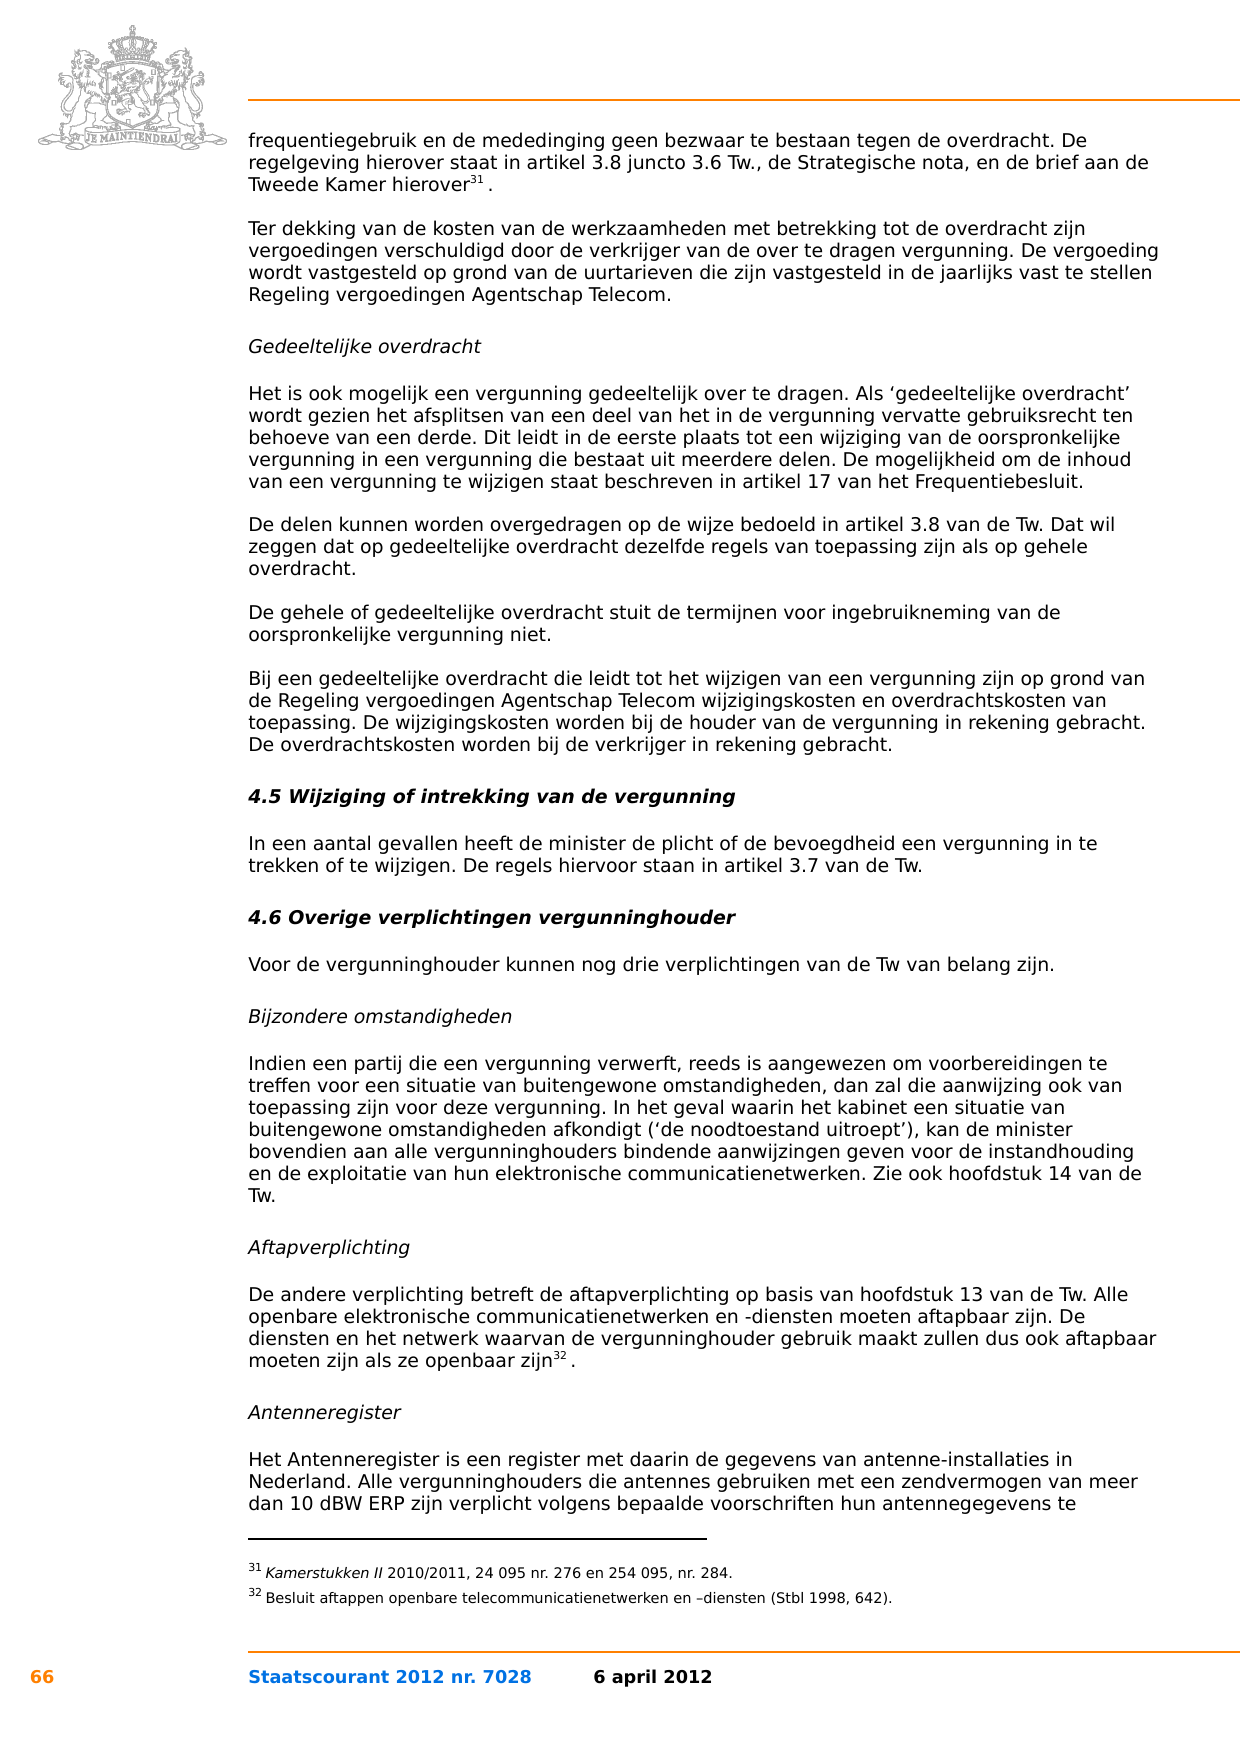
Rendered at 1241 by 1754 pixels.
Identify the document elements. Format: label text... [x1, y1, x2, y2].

text De delen kunnen worden overgedragen op de wijze bedoeld in artikel 3.8 van de Tw. Dat wil zeggen dat op gedeeltelijke overdracht dezelfde regels van toepassing zijn als op gehele overdracht. [248, 514, 1163, 580]
subtitle Gedeeltelijke overdracht [248, 336, 1163, 358]
text Het is ook mogelijk een vergunning gedeeltelijk over te dragen. Als ‘gedeeltelijke overdracht’ wordt gezien het afsplitsen van een deel van het in de vergunning vervatte gebruiksrecht ten behoeve van een derde. Dit leidt in de eerste plaats tot een wijziging van de oorspronkelijke vergunning in een vergunning die bestaat uit meerdere delen. De mogelijkheid om de inhoud van een vergunning te wijzigen staat beschreven in artikel 17 van het Frequentiebesluit. [248, 383, 1163, 492]
text In een aantal gevallen heeft de minister de plicht of de bevoegdheid een vergunning in te trekken of te wijzigen. De regels hiervoor staan in artikel 3.7 van de Tw. [248, 833, 1163, 877]
text Besluit aftappen openbare telecommunicatienetwerken en –diensten (Stbl 1998, 642). [248, 1586, 1163, 1608]
subtitle Antenneregister [248, 1402, 1163, 1423]
subtitle Aftapverplichting [248, 1237, 1163, 1259]
text De gehele of gedeeltelijke overdracht stuit de termijnen voor ingebruikneming van de oorspronkelijke vergunning niet. [248, 602, 1163, 646]
subtitle 4.6 Overige verplichtingen vergunninghouder [248, 907, 1163, 929]
text Bij een gedeeltelijke overdracht die leidt tot het wijzigen van een vergunning zijn op grond van de Regeling vergoedingen Agentschap Telecom wijzigingskosten en overdrachtskosten van toepassing. De wijzigingskosten worden bij de houder van de vergunning in rekening gebracht. De overdrachtskosten worden bij de verkrijger in rekening gebracht. [248, 668, 1163, 756]
text Kamerstukken II 2010/2011, 24 095 nr. 276 en 254 095, nr. 284. [248, 1561, 1163, 1583]
text Voor de vergunninghouder kunnen nog drie verplichtingen van de Tw van belang zijn. [248, 954, 1163, 976]
text Het Antenneregister is een register met daarin de gegevens van antenne-installaties in Nederland. Alle vergunninghouders die antennes gebruiken met een zendvermogen van meer dan 10 dBW ERP zijn verplicht volgens bepaalde voorschriften hun antennegegevens te [248, 1448, 1163, 1514]
subtitle Bijzondere omstandigheden [248, 1006, 1163, 1028]
text frequentiegebruik en de mededinging geen bezwaar te bestaan tegen de overdracht. De regelgeving hierover staat in artikel 3.8 juncto 3.6 Tw., de Strategische nota, en de brief aan de Tweede Kamer hierover. [248, 130, 1163, 196]
text Indien een partij die een vergunning verwerft, reeds is aangewezen om voorbereidingen te treffen voor een situatie van buitengewone omstandigheden, dan zal die aanwijzing ook van toepassing zijn voor deze vergunning. In het geval waarin het kabinet een situatie van buitengewone omstandigheden afkondigt (‘de noodtoestand uitroept’), kan de minister bovendien aan alle vergunninghouders bindende aanwijzingen geven voor de instandhouding en de exploitatie van hun elektronische communicatienetwerken. Zie ook hoofdstuk 14 van de Tw. [248, 1053, 1163, 1207]
text Ter dekking van de kosten van de werkzaamheden met betrekking tot de overdracht zijn vergoedingen verschuldigd door de verkrijger van de over te dragen vergunning. De vergoeding wordt vastgesteld op grond van de uurtarieven die zijn vastgesteld in de jaarlijks vast te stellen Regeling vergoedingen Agentschap Telecom. [248, 218, 1163, 306]
picture [38, 25, 227, 150]
subtitle 4.5 Wijziging of intrekking van de vergunning [248, 786, 1163, 808]
text De andere verplichting betreft de aftapverplichting op basis van hoofdstuk 13 van de Tw. Alle openbare elektronische communicatienetwerken en -diensten moeten aftapbaar zijn. De diensten en het netwerk waarvan de vergunninghouder gebruik maakt zullen dus ook aftapbaar moeten zijn als ze openbaar zijn. [248, 1284, 1163, 1372]
